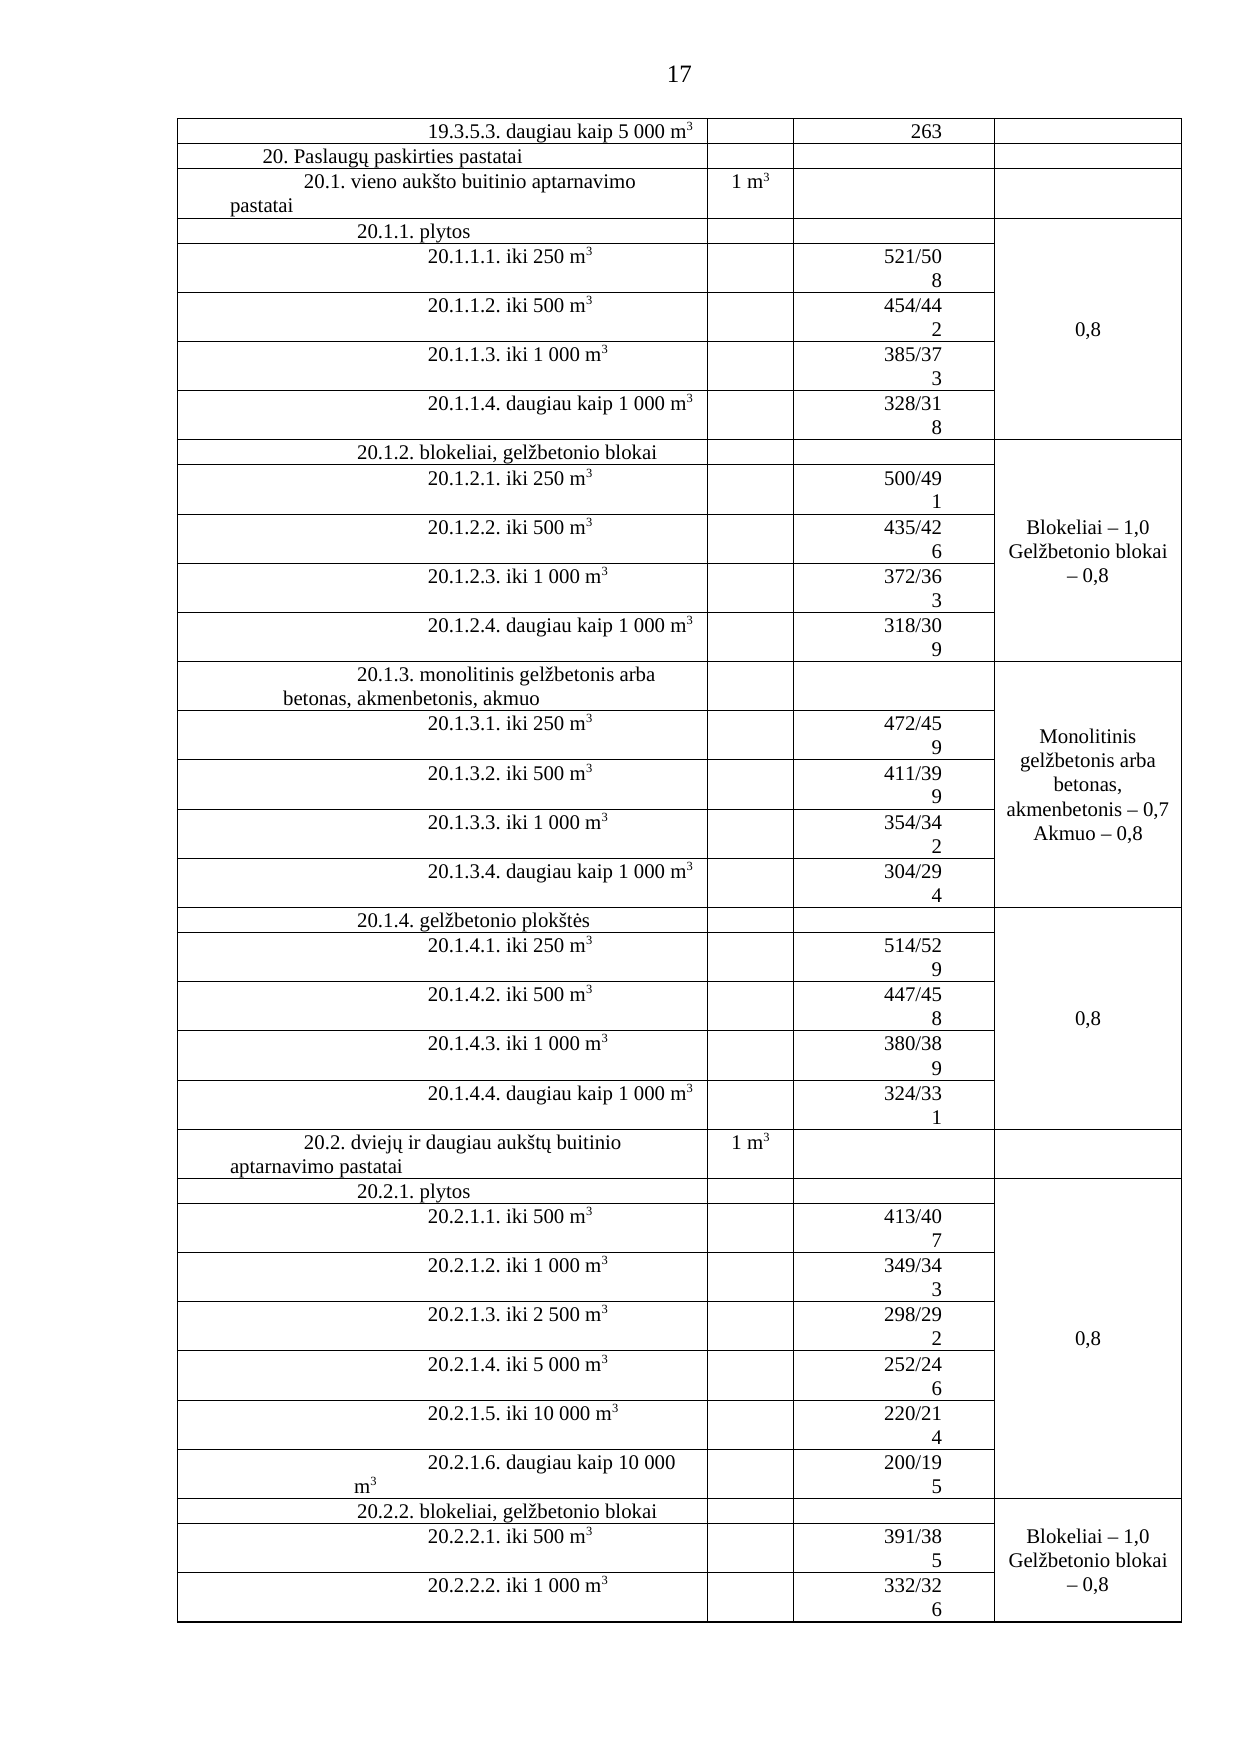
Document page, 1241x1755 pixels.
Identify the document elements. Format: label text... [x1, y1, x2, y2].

table_cell 328/318 [794, 391, 994, 439]
table_cell 20.1.4.3. iki 1 000 m3 [178, 1031, 707, 1079]
table_cell 332/326 [794, 1573, 994, 1621]
table_cell [794, 1179, 994, 1203]
table_cell 447/458 [794, 982, 994, 1030]
table_cell [708, 1081, 793, 1129]
table_cell [708, 1031, 793, 1079]
table_cell 0,8 [995, 219, 1181, 439]
table_cell 263 [794, 119, 994, 143]
table_cell [794, 662, 994, 710]
table_cell 413/407 [794, 1204, 994, 1252]
table_cell 372/363 [794, 564, 994, 612]
table_cell [708, 465, 793, 513]
table_cell 20.1.4. gelžbetonio plokštės [178, 908, 707, 932]
table_cell [708, 1450, 793, 1498]
table_cell [708, 760, 793, 808]
table_cell 0,8 [995, 908, 1181, 1129]
table_cell [708, 1573, 793, 1621]
table_cell 20.1.4.2. iki 500 m3 [178, 982, 707, 1030]
table_cell Blokeliai – 1,0 Gelžbetonio blokai – 0,8 [995, 440, 1181, 661]
table_cell [708, 933, 793, 981]
table_cell [794, 169, 994, 217]
table_cell 472/459 [794, 711, 994, 759]
table_cell [708, 1302, 793, 1350]
table_cell 20.1.2.2. iki 500 m3 [178, 515, 707, 563]
table_cell [708, 440, 793, 464]
table_cell [794, 1130, 994, 1178]
table_cell [708, 1499, 793, 1523]
table_cell 1 m3 [708, 169, 793, 217]
table_cell [708, 515, 793, 563]
table_cell 19.3.5.3. daugiau kaip 5 000 m3 [178, 119, 707, 143]
table_cell 20.1.1.1. iki 250 m3 [178, 244, 707, 292]
table_cell [708, 859, 793, 907]
table_cell 0,8 [995, 1179, 1181, 1498]
table_cell 20.2.2.1. iki 500 m3 [178, 1524, 707, 1572]
table_cell 454/442 [794, 293, 994, 341]
table_cell 391/385 [794, 1524, 994, 1572]
table_cell Monolitinis gelžbetonis arba betonas, akmenbetonis – 0,7 Akmuo – 0,8 [995, 662, 1181, 907]
table_cell 500/491 [794, 465, 994, 513]
table_cell [708, 144, 793, 168]
table_cell 1 m3 [708, 1130, 793, 1178]
table_cell [708, 662, 793, 710]
table_cell 20.1.1.3. iki 1 000 m3 [178, 342, 707, 390]
table_cell [995, 119, 1181, 143]
table_cell 20.1.2.1. iki 250 m3 [178, 465, 707, 513]
table_cell [794, 908, 994, 932]
table_cell 20.2.1.4. iki 5 000 m3 [178, 1351, 707, 1399]
table_cell 252/246 [794, 1351, 994, 1399]
table_cell 435/426 [794, 515, 994, 563]
table_cell 20.2.1.3. iki 2 500 m3 [178, 1302, 707, 1350]
table_cell [794, 144, 994, 168]
table_cell [708, 219, 793, 243]
table_cell 20.1.2.4. daugiau kaip 1 000 m3 [178, 613, 707, 661]
table_cell 411/399 [794, 760, 994, 808]
table_cell [708, 613, 793, 661]
table_cell [708, 1179, 793, 1203]
table_cell 20.1.1.4. daugiau kaip 1 000 m3 [178, 391, 707, 439]
table_cell [708, 908, 793, 932]
table_cell [708, 293, 793, 341]
table_cell [708, 1524, 793, 1572]
table_cell [708, 1204, 793, 1252]
table_cell [708, 391, 793, 439]
table_cell 20.2.2.2. iki 1 000 m3 [178, 1573, 707, 1621]
table_cell 20.1.1. plytos [178, 219, 707, 243]
table_cell 298/292 [794, 1302, 994, 1350]
table_cell 20.2.1.6. daugiau kaip 10 000 m3 [178, 1450, 707, 1498]
table_cell 20.1.3. monolitinis gelžbetonis arba betonas, akmenbetonis, akmuo [178, 662, 707, 710]
table_cell [708, 1401, 793, 1449]
table_cell 20.1.4.1. iki 250 m3 [178, 933, 707, 981]
table_cell 514/529 [794, 933, 994, 981]
table_cell 20. Paslaugų paskirties pastatai [178, 144, 707, 168]
table_cell 20.2. dviejų ir daugiau aukštų buitinio aptarnavimo pastatai [178, 1130, 707, 1178]
table_cell 324/331 [794, 1081, 994, 1129]
table_cell 20.2.1.1. iki 500 m3 [178, 1204, 707, 1252]
table_cell [708, 1253, 793, 1301]
table_cell 20.1.3.3. iki 1 000 m3 [178, 810, 707, 858]
table_cell 318/309 [794, 613, 994, 661]
table_cell 20.2.1.2. iki 1 000 m3 [178, 1253, 707, 1301]
table_cell 20.1.1.2. iki 500 m3 [178, 293, 707, 341]
table_cell 380/389 [794, 1031, 994, 1079]
table_cell 20.1.3.2. iki 500 m3 [178, 760, 707, 808]
table_cell Blokeliai – 1,0 Gelžbetonio blokai – 0,8 [995, 1499, 1181, 1621]
table_cell [794, 440, 994, 464]
table_cell [708, 810, 793, 858]
table_cell [995, 144, 1181, 168]
table_cell [708, 342, 793, 390]
table_cell [708, 244, 793, 292]
table_cell [708, 982, 793, 1030]
table_cell [794, 219, 994, 243]
table_cell [708, 1351, 793, 1399]
table_cell [995, 1130, 1181, 1178]
table_cell 20.2.2. blokeliai, gelžbetonio blokai [178, 1499, 707, 1523]
table_cell 349/343 [794, 1253, 994, 1301]
table_cell [794, 1499, 994, 1523]
table_cell 20.1.2. blokeliai, gelžbetonio blokai [178, 440, 707, 464]
table_cell [708, 564, 793, 612]
table_cell 354/342 [794, 810, 994, 858]
table_cell [708, 119, 793, 143]
table_cell 20.2.1.5. iki 10 000 m3 [178, 1401, 707, 1449]
table_cell 20.1.3.4. daugiau kaip 1 000 m3 [178, 859, 707, 907]
table_cell [708, 711, 793, 759]
table_cell 20.1.3.1. iki 250 m3 [178, 711, 707, 759]
table_cell 521/508 [794, 244, 994, 292]
table_cell 20.1. vieno aukšto buitinio aptarnavimo pastatai [178, 169, 707, 217]
table_cell 20.1.4.4. daugiau kaip 1 000 m3 [178, 1081, 707, 1129]
table_cell 304/294 [794, 859, 994, 907]
table_cell 220/214 [794, 1401, 994, 1449]
table_cell 200/195 [794, 1450, 994, 1498]
table_cell 20.1.2.3. iki 1 000 m3 [178, 564, 707, 612]
table_cell 20.2.1. plytos [178, 1179, 707, 1203]
table_cell 385/373 [794, 342, 994, 390]
table_cell [995, 169, 1181, 217]
